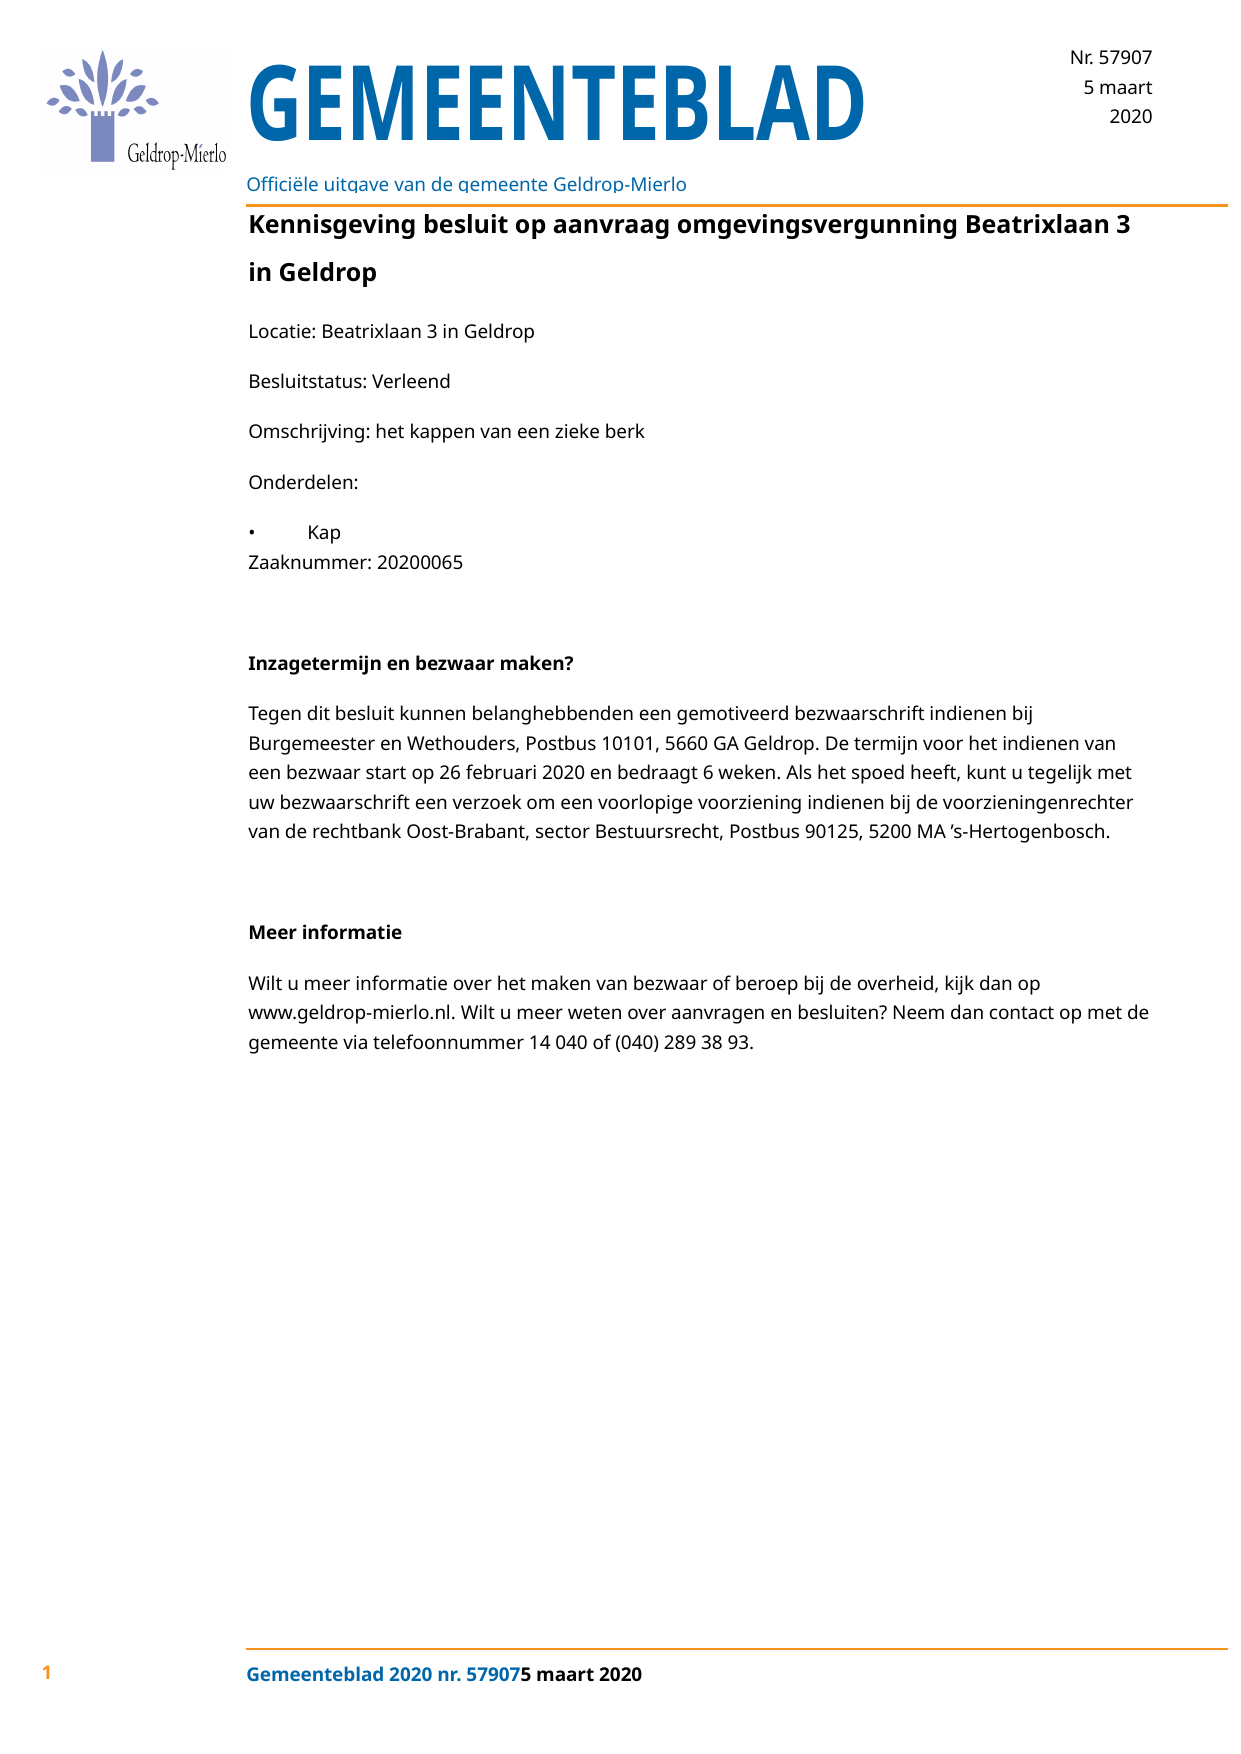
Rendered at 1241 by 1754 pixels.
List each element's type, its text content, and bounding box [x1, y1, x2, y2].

text Besluitstatus: Verleend [248, 368, 1152, 394]
picture [41, 47, 231, 172]
text Wilt u meer informatie over het maken van bezwaar of beroep bij de overheid, kijk dan op www.geldrop-mierlo.nl. Wilt u meer weten over aanvragen en besluiten? Neem dan contact op met de gemeente via telefoonnummer 14 040 of (040) 289 38 93. [248, 970, 1152, 1055]
text Tegen dit besluit kunnen belanghebbenden een gemotiveerd bezwaarschrift indienen bij Burgemeester en Wethouders, Postbus 10101, 5660 GA Geldrop. De termijn voor het indienen van een bezwaar start op 26 februari 2020 en bedraagt 6 weken. Als het spoed heeft, kunt u tegelijk met uw bezwaarschrift een verzoek om een voorlopige voorziening indienen bij de voorzieningenrechter van de rechtbank Oost-Brabant, sector Bestuursrecht, Postbus 90125, 5200 MA ’s-Hertogenbosch. [248, 700, 1152, 844]
list Kap [248, 519, 1152, 545]
text Kennisgeving besluit op aanvraag omgevingsvergunning Beatrixlaan 3 in Geldrop [248, 207, 1152, 288]
text Onderdelen: [248, 469, 1152, 495]
text Zaaknummer: 20200065 [248, 549, 1152, 575]
text Omschrijving: het kappen van een zieke berk [248, 419, 1152, 444]
text Locatie: Beatrixlaan 3 in Geldrop [248, 318, 1152, 344]
text Inzagetermijn en bezwaar maken? [248, 650, 1152, 676]
text Meer informatie [248, 919, 1152, 945]
